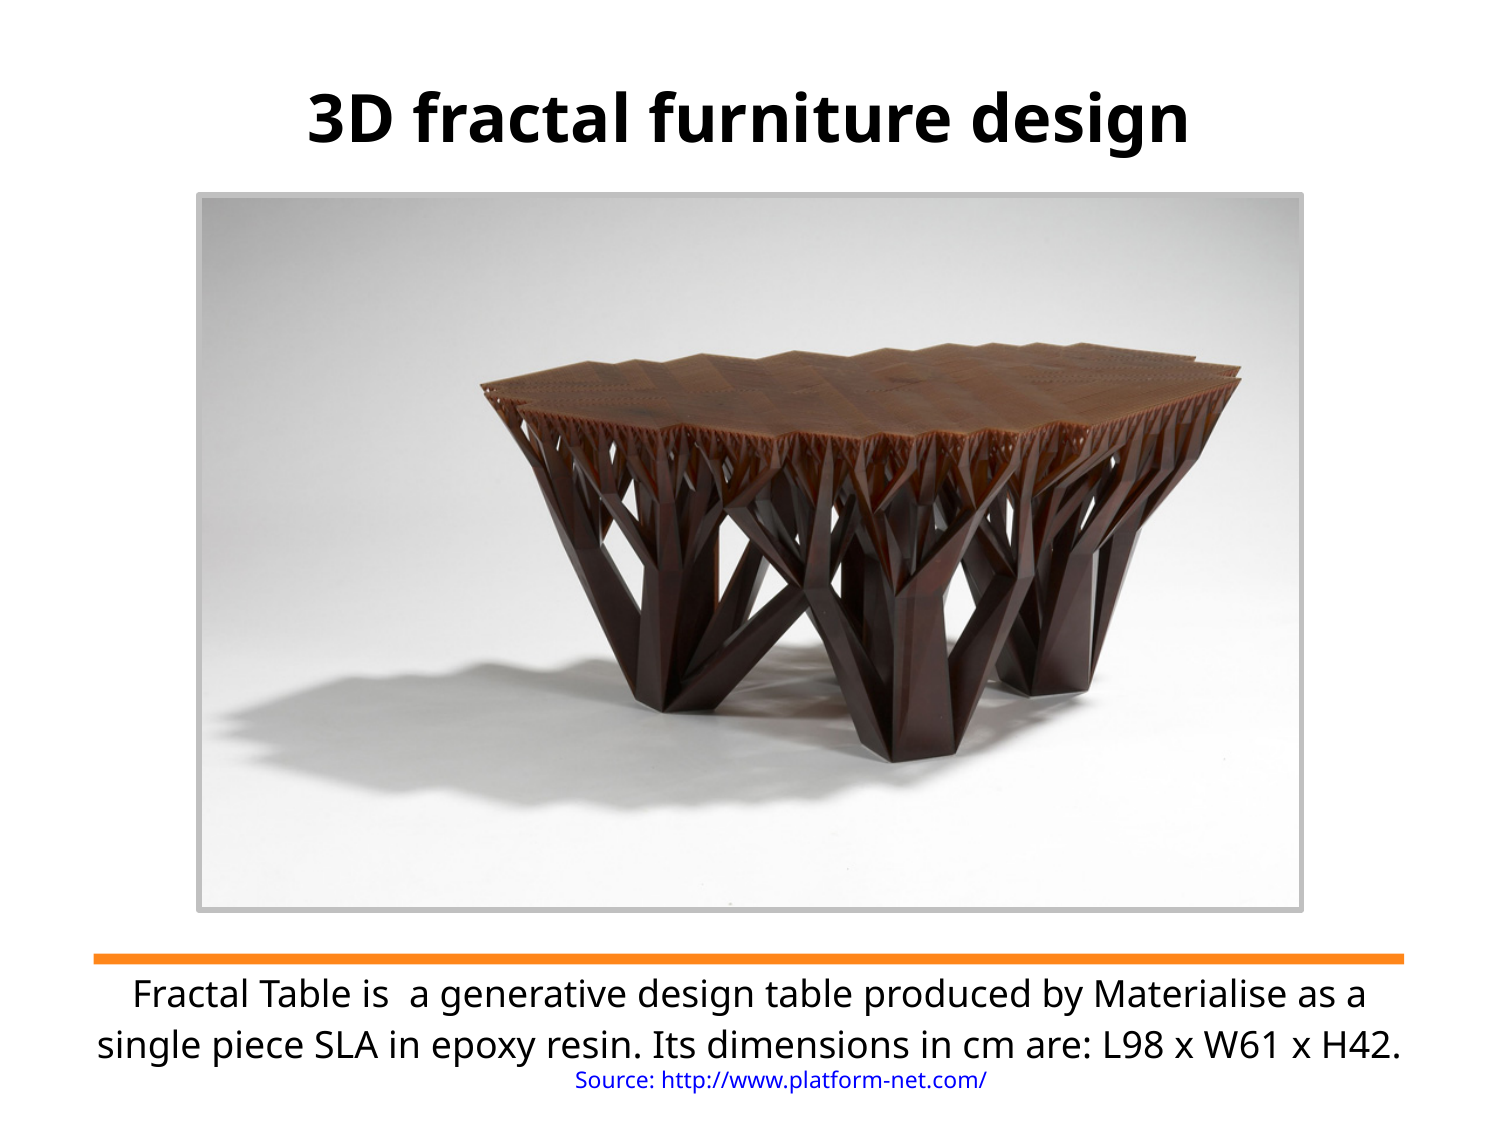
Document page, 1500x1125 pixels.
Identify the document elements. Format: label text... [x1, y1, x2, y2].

title 3D fractal furniture design [44, 44, 1456, 188]
picture [0, 0, 1500, 1125]
text_box Source: http://www.platform-net.com/ [560, 1064, 940, 1097]
text_box Fractal Table is a generative design table produced by Materialise as a single piece SLA in epoxy resin. Its dimensions in cm are: L98 x W61 x H42. [70, 960, 1430, 1064]
